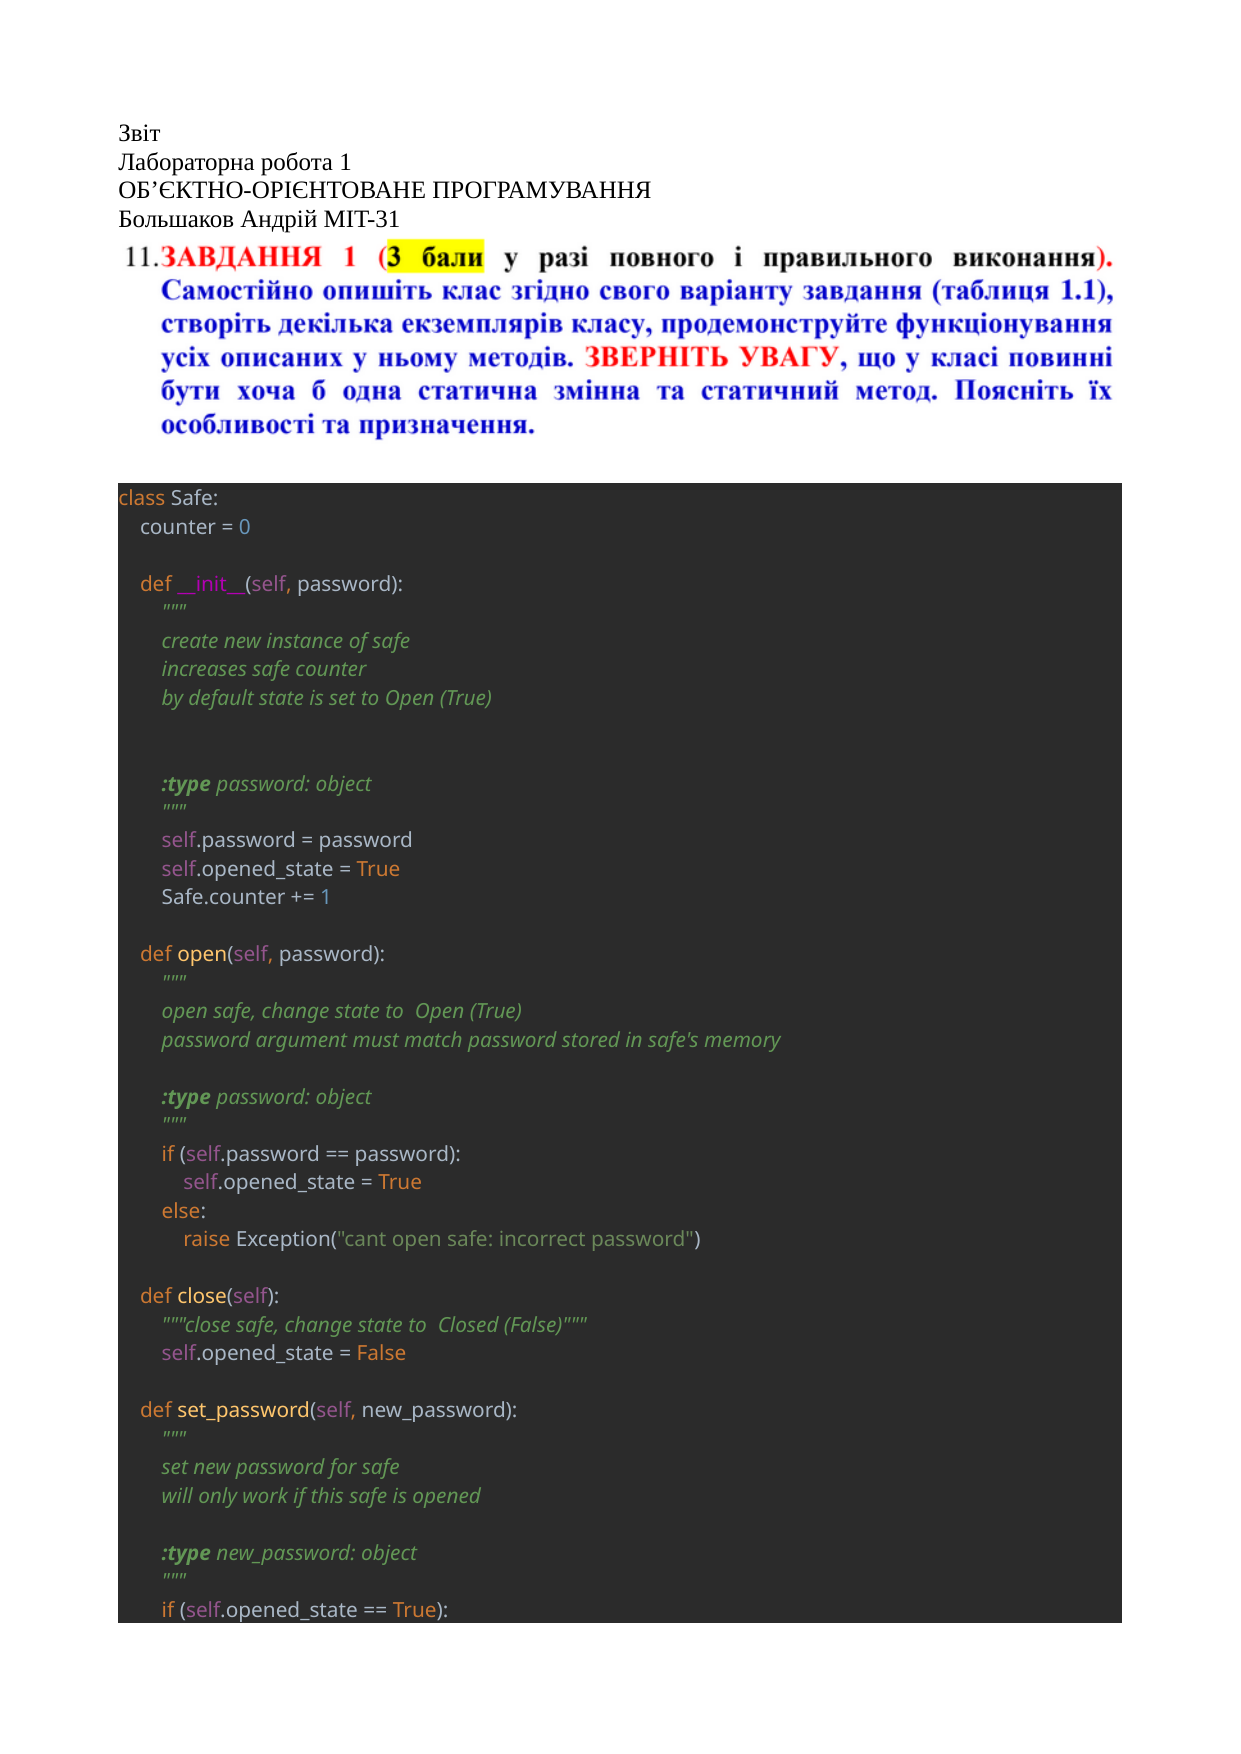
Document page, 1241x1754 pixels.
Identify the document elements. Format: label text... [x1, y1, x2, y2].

text Большаков Андрій MIT-31 [118, 204, 1122, 233]
picture [118, 233, 1123, 455]
text class Safe: counter = 0 def __init__(self, password): """ create new instance of safe increases safe counter by default state is set to Open (True) :type password: object """ self.password = password self.opened_state = True Safe.counter += 1 def open(self, password): """ open safe, change state to Open (True) password argument must match password stored in safe's memory :type password: object """ if (self.password == password): self.opened_state = True else: raise Exception("cant open safe: incorrect password") def close(self): """close safe, change state to Closed (False)""" self.opened_state = False def set_password(self, new_password): """ set new password for safe will only work if this safe is opened :type new_password: object """ if (self.opened_state == True): [118, 483, 1122, 1623]
text ОБ’ЄКТНО-ОРІЄНТОВАНЕ ПРОГРАМУВАННЯ [118, 176, 1122, 204]
text Лабораторна робота 1 [118, 147, 1122, 176]
text Звіт [118, 118, 1122, 147]
